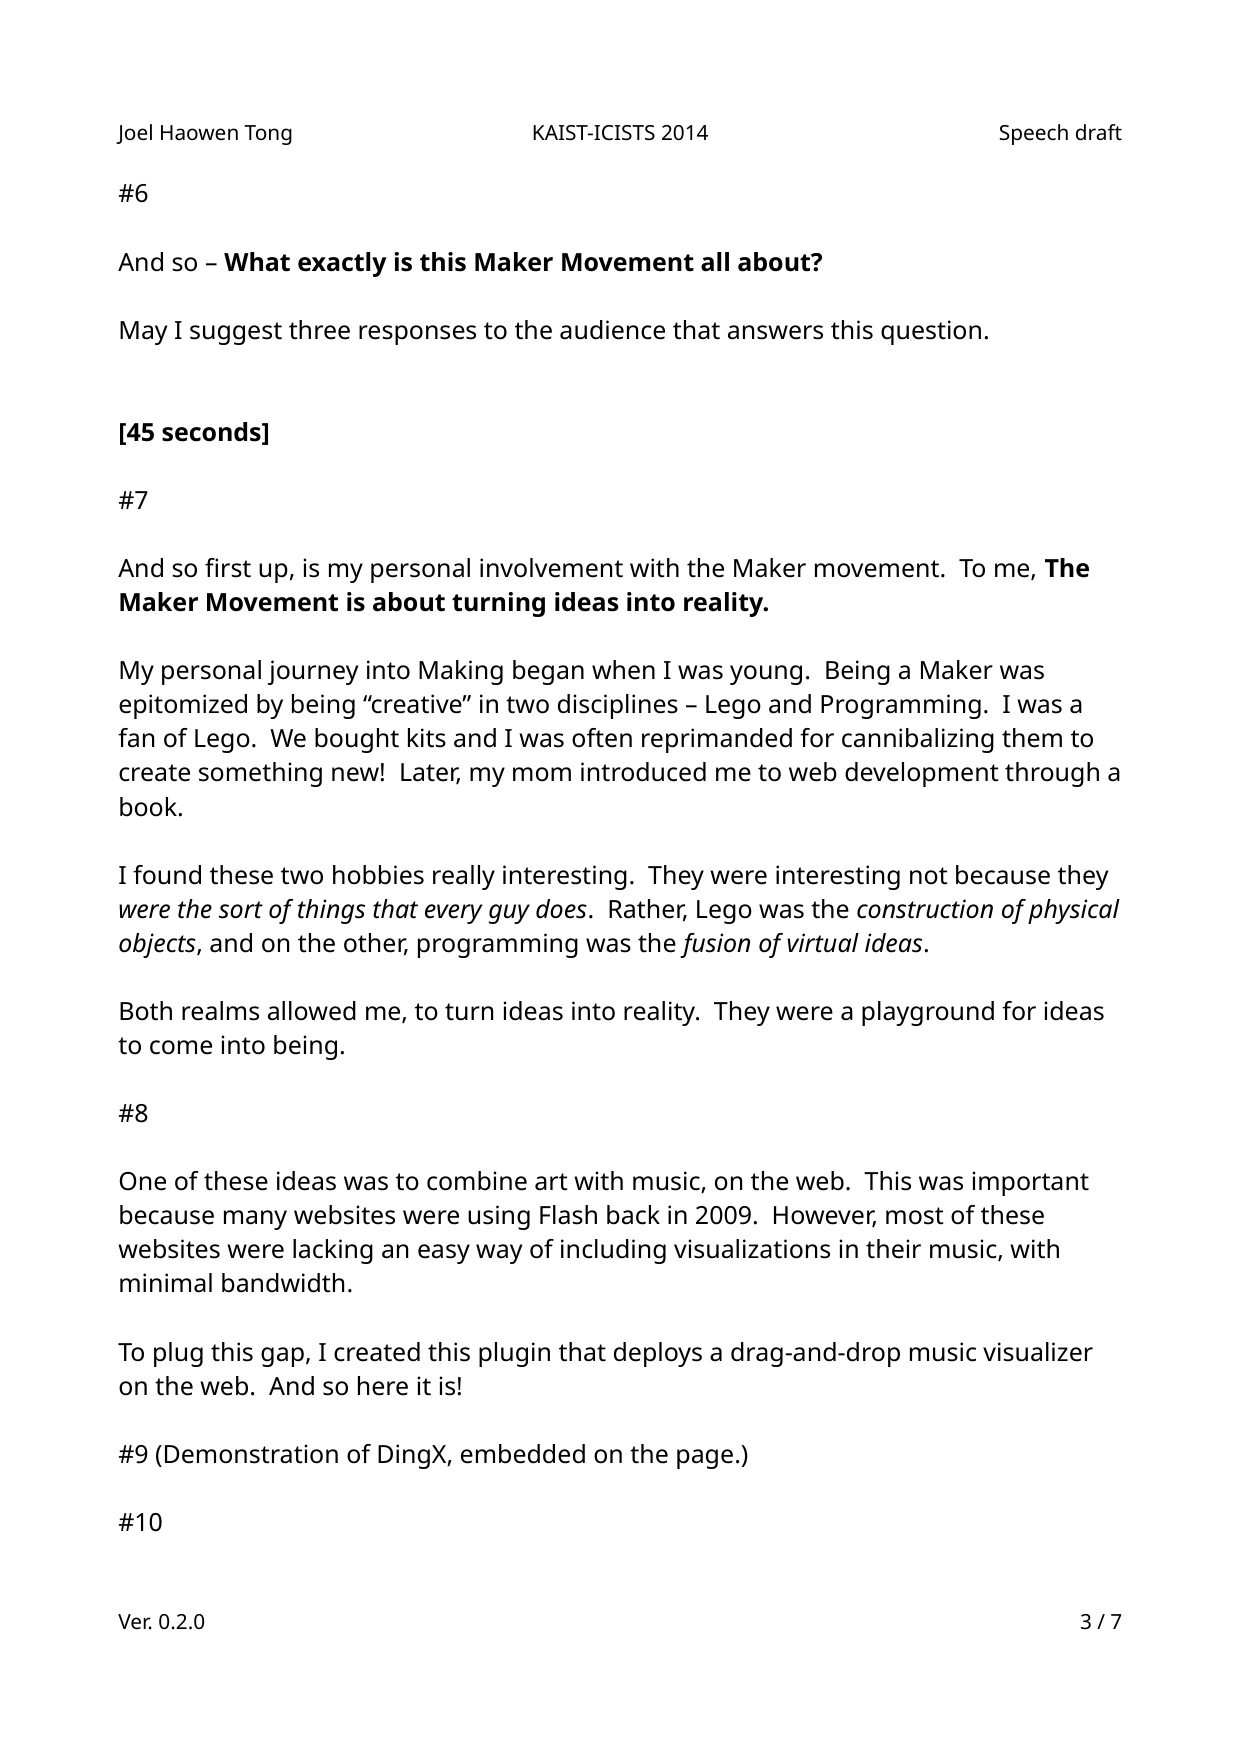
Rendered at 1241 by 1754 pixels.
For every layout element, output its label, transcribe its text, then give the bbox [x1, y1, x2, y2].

text I found these two hobbies really interesting. They were interesting not because they were the sort of things that every guy does. Rather, Lego was the construction of physical objects, and on the other, programming was the fusion of virtual ideas. [118, 857, 1122, 959]
text #9 (Demonstration of DingX, embedded on the page.) [118, 1436, 1122, 1470]
text [45 seconds] [118, 414, 1122, 448]
text And so – What exactly is this Maker Movement all about? [118, 244, 1122, 278]
text To plug this gap, I created this plugin that deploys a drag-and-drop music visualizer on the web. And so here it is! [118, 1334, 1122, 1402]
text My personal journey into Making began when I was young. Being a Maker was epitomized by being “creative” in two disciplines – Lego and Programming. I was a fan of Lego. We bought kits and I was often reprimanded for cannibalizing them to create something new! Later, my mom introduced me to web development through a book. [118, 653, 1122, 823]
text And so first up, is my personal involvement with the Maker movement. To me, The Maker Movement is about turning ideas into reality. [118, 551, 1122, 619]
text One of these ideas was to combine art with music, on the web. This was important because many websites were using Flash back in 2009. However, most of these websites were lacking an easy way of including visualizations in their music, with minimal bandwidth. [118, 1164, 1122, 1300]
text May I suggest three responses to the audience that answers this question. [118, 312, 1122, 346]
text Both realms allowed me, to turn ideas into reality. They were a playground for ideas to come into being. [118, 993, 1122, 1062]
text #10 [118, 1504, 1122, 1538]
text #7 [118, 483, 1122, 517]
text #6 [118, 176, 1122, 210]
text #8 [118, 1096, 1122, 1130]
